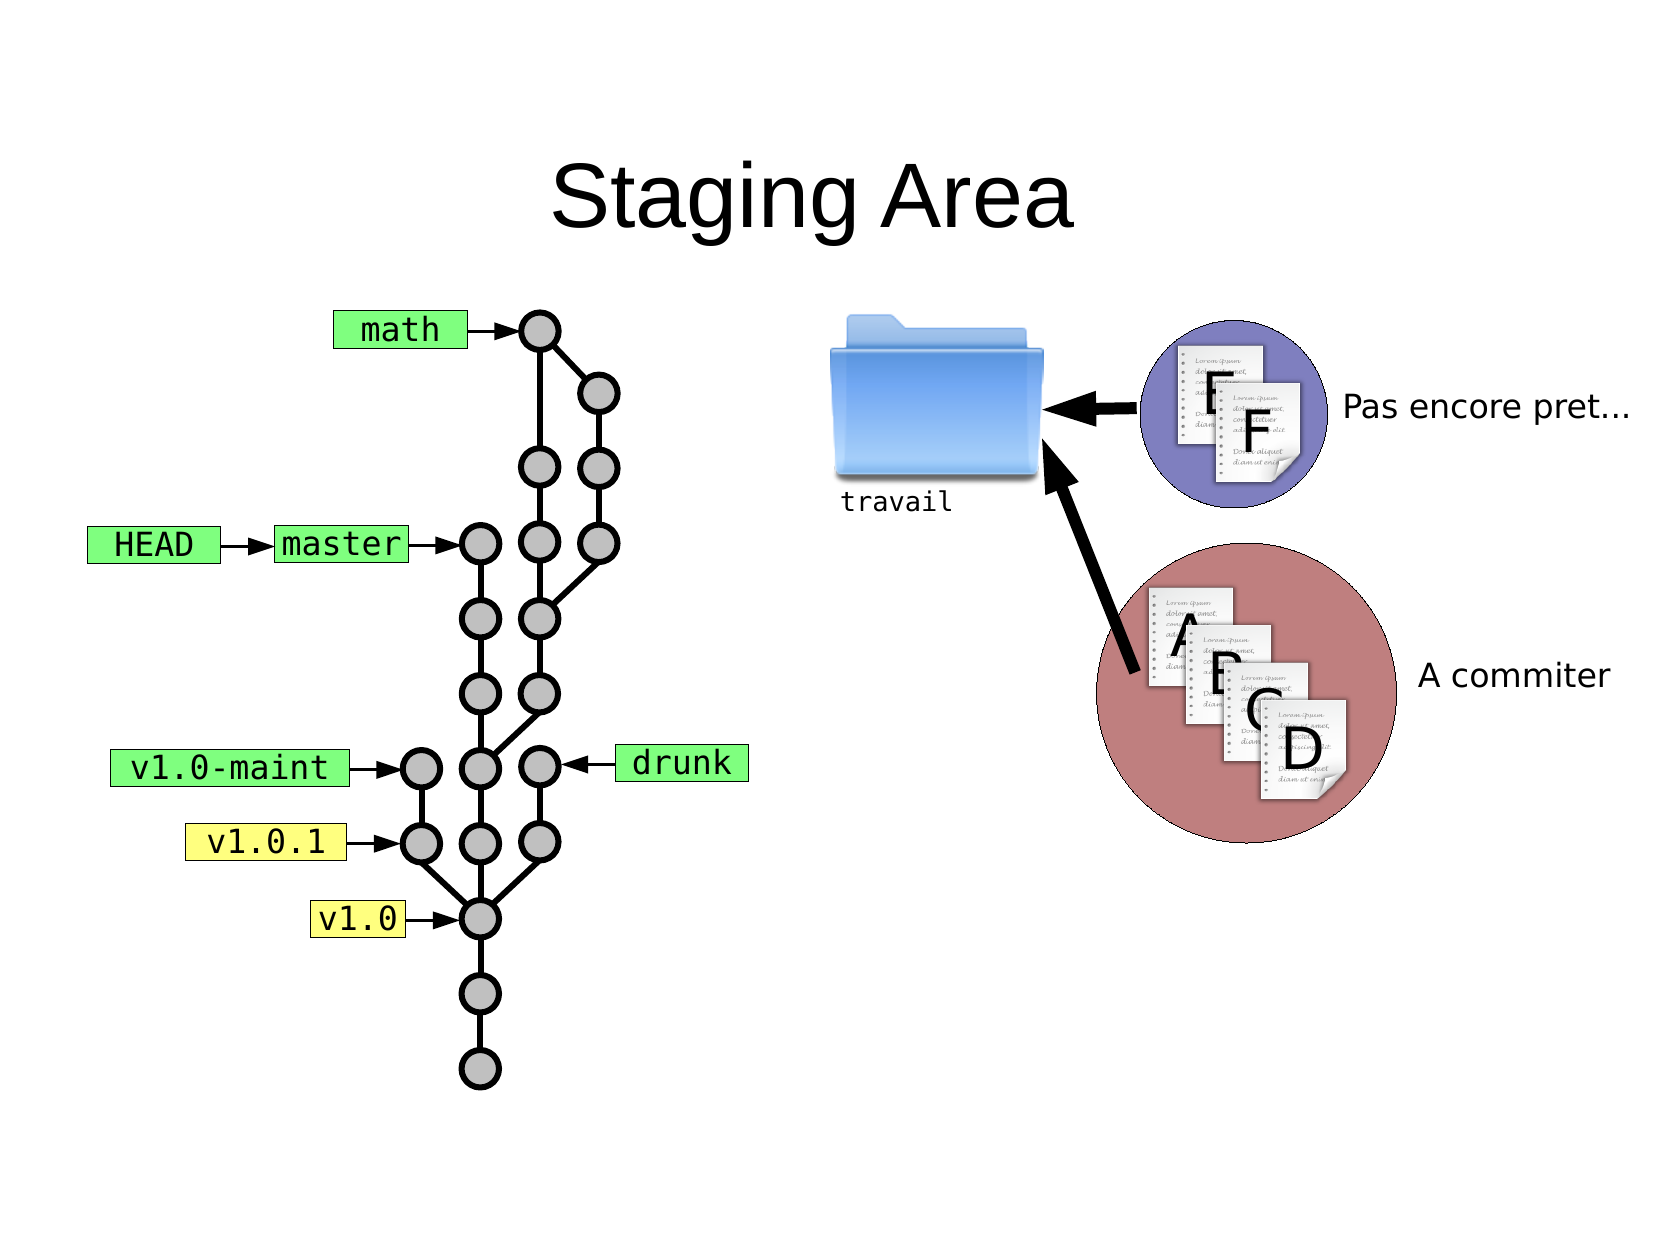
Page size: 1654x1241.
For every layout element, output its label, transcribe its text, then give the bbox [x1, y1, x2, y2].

picture [830, 291, 1044, 505]
title Staging Area [118, 112, 1506, 281]
text_box [520, 448, 559, 486]
text_box [580, 374, 618, 412]
text_box math [333, 310, 468, 349]
text_box [1119, 593, 1134, 650]
text_box [402, 750, 441, 788]
text_box [1096, 628, 1346, 844]
picture [1134, 580, 1360, 806]
picture [1163, 338, 1314, 489]
text_box [580, 449, 618, 487]
text_box [521, 823, 559, 861]
text_box v1.0.1 [185, 823, 347, 861]
text_box [461, 1050, 500, 1088]
text_box [520, 523, 559, 561]
text_box master [274, 525, 409, 563]
text_box [520, 675, 559, 713]
text_box [1140, 352, 1291, 508]
text_box HEAD [87, 526, 221, 564]
text_box travail [825, 478, 969, 526]
text_box drunk [615, 744, 749, 782]
text_box [461, 975, 500, 1013]
text_box [521, 747, 559, 786]
text_box v1.0-maint [110, 749, 350, 787]
text_box [461, 900, 500, 938]
text_box [1179, 320, 1327, 463]
text_box [402, 825, 441, 863]
text_box Pas encore pret... [1327, 380, 1648, 435]
text_box v1.0 [310, 900, 406, 938]
text_box [461, 600, 500, 638]
text_box [461, 750, 500, 788]
text_box [461, 825, 500, 863]
text_box [1147, 543, 1397, 792]
text_box [580, 524, 618, 562]
text_box [520, 600, 559, 638]
text_box [521, 312, 559, 350]
text_box [461, 525, 500, 563]
text_box A commiter [1403, 649, 1627, 703]
text_box [461, 675, 500, 713]
